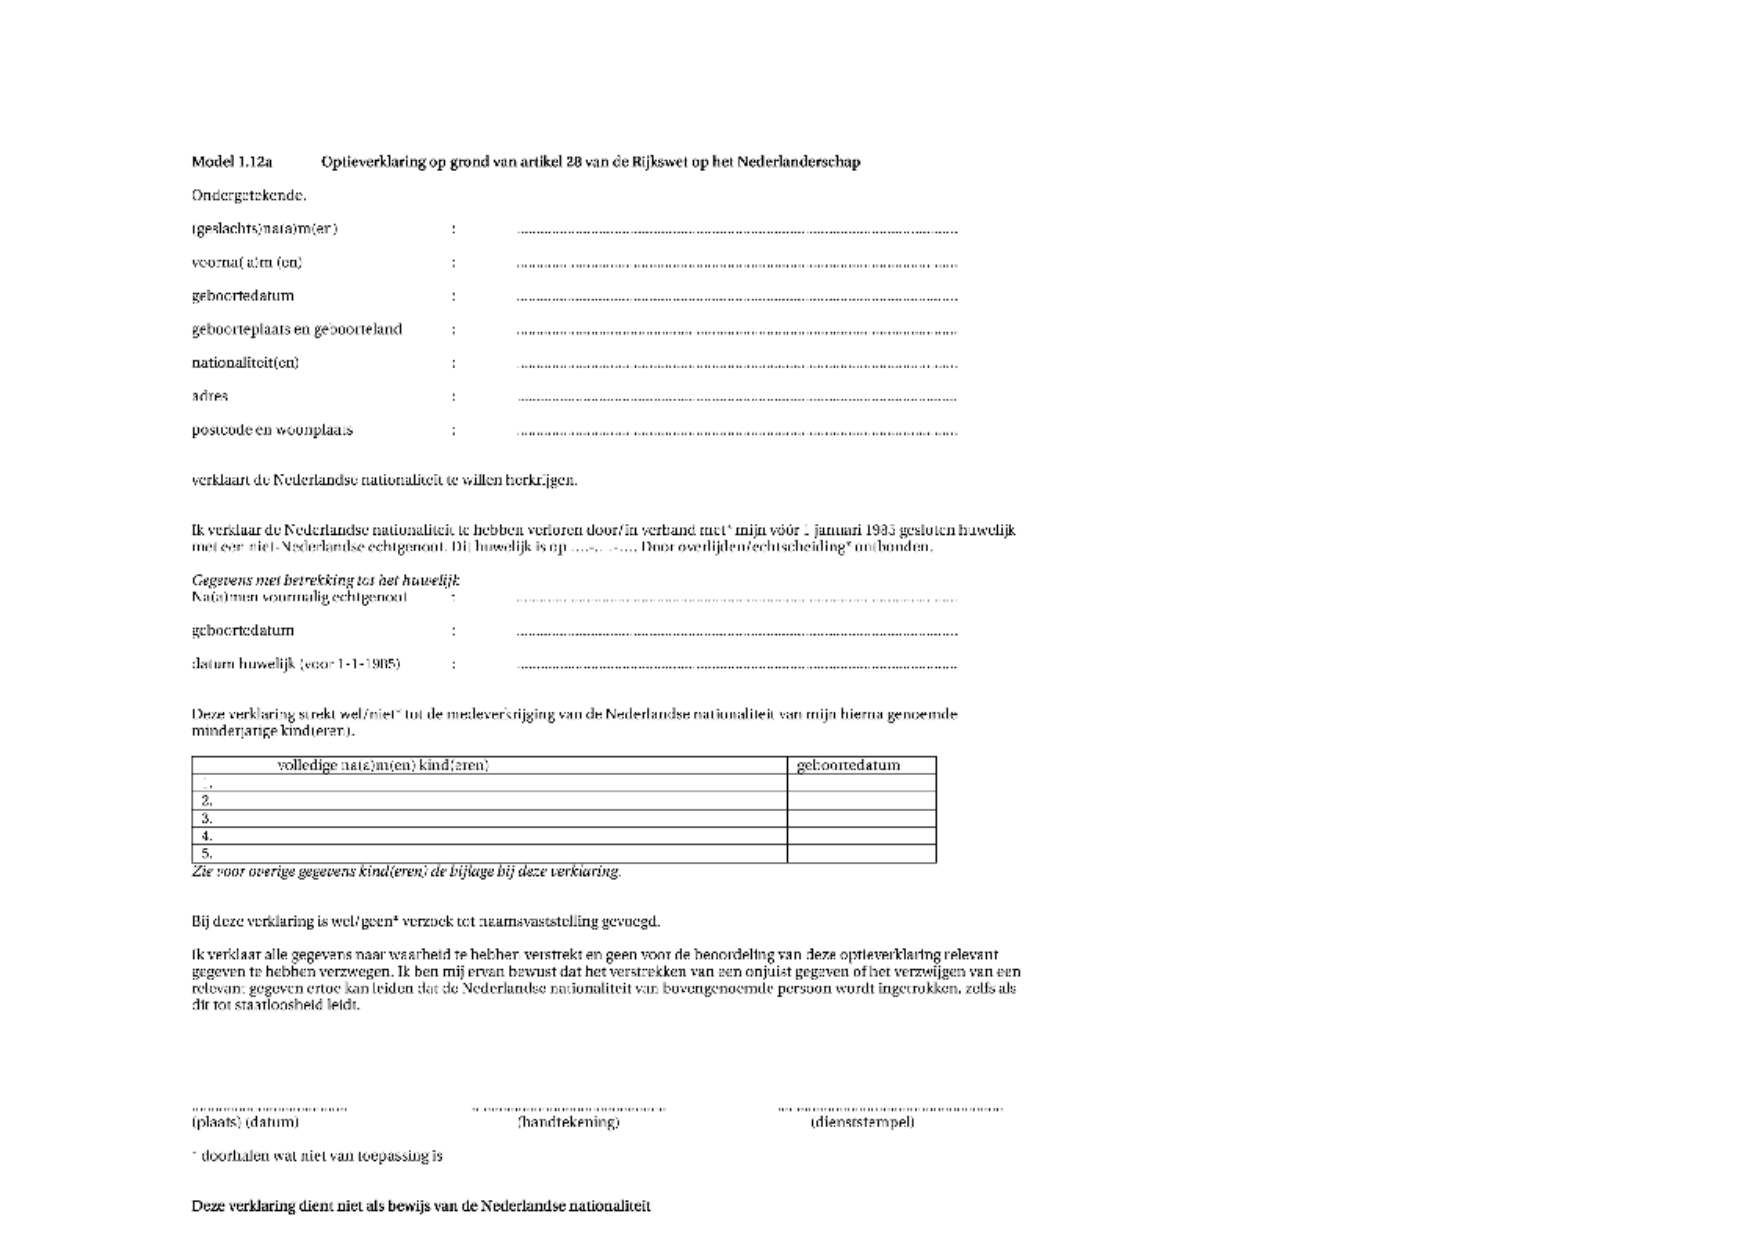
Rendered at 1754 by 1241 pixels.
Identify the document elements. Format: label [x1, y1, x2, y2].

picture [187, 150, 1105, 1221]
